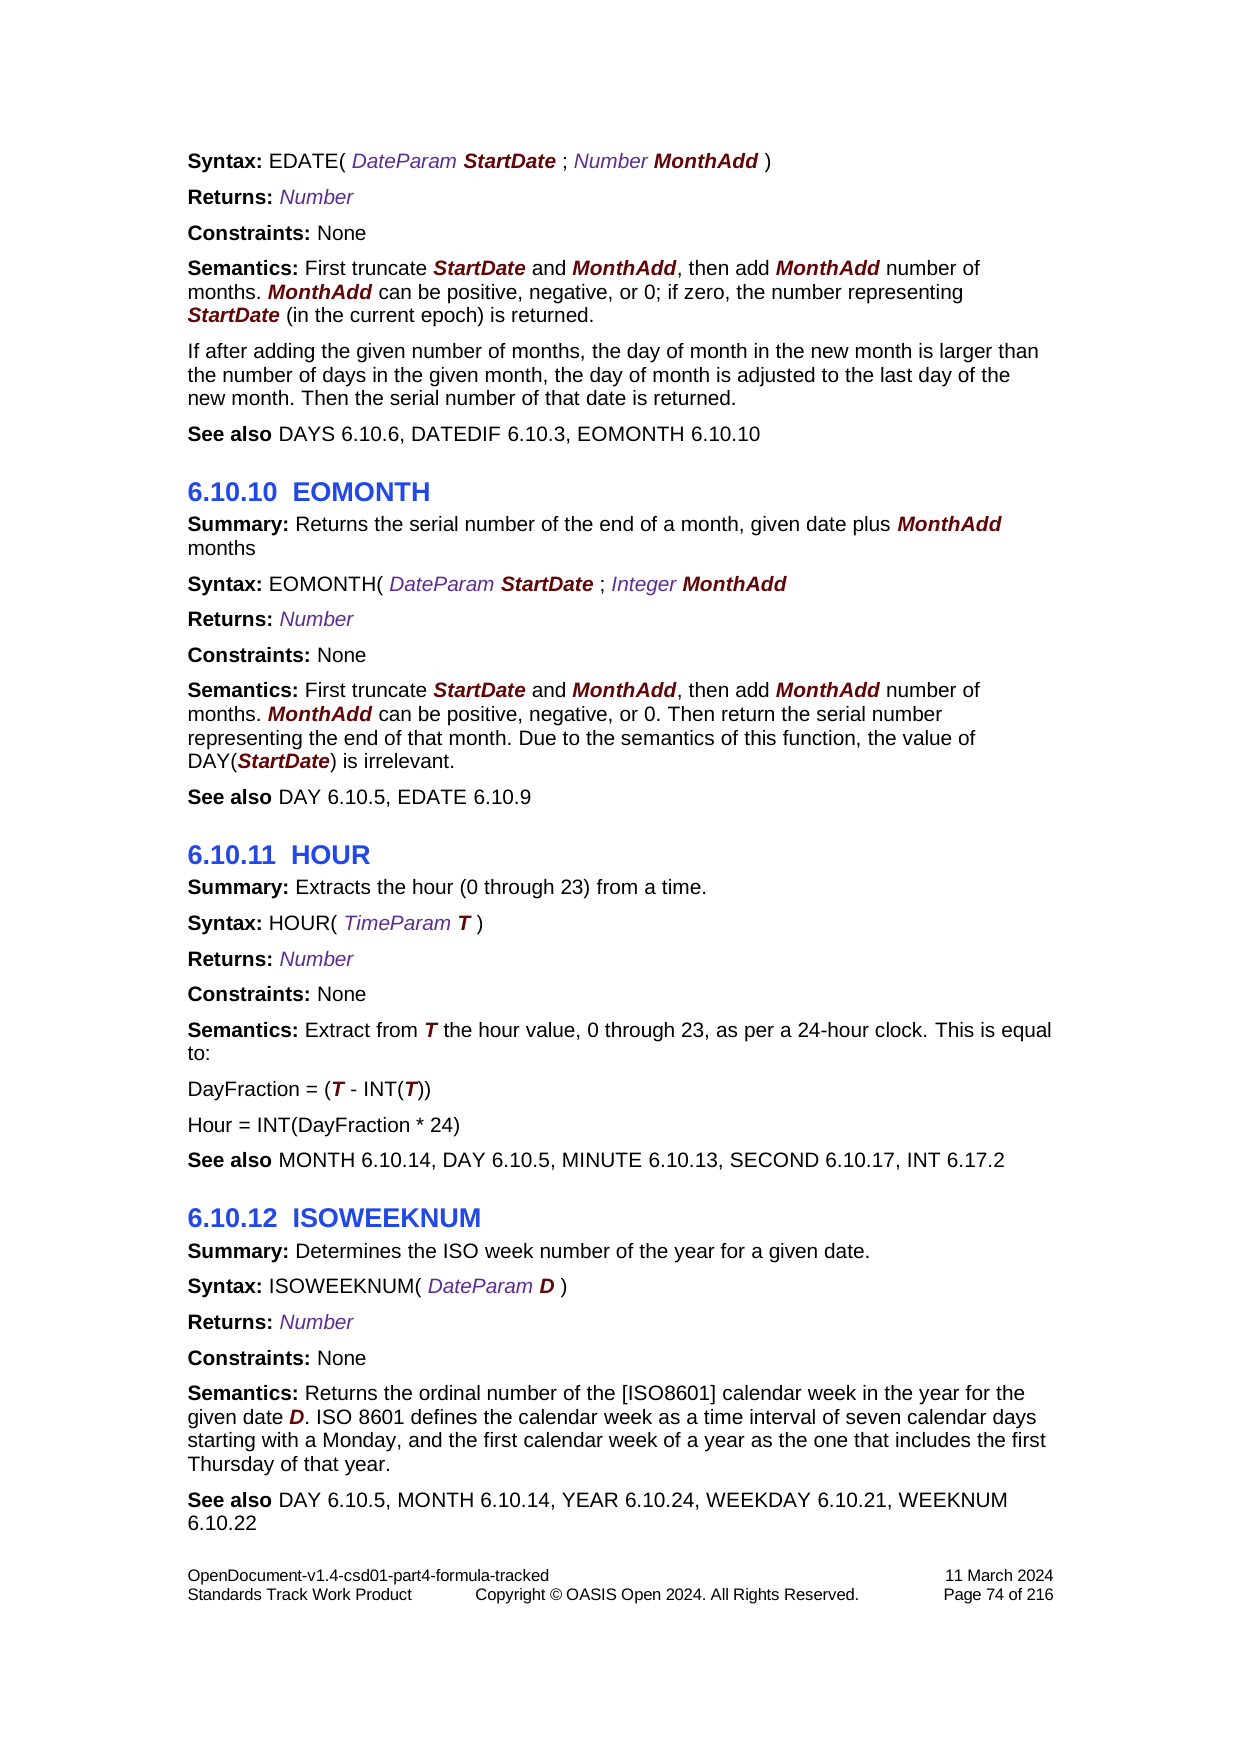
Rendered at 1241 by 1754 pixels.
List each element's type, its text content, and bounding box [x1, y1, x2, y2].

subtitle HOUR [187, 840, 1053, 870]
text Semantics: Extract from T the hour value, 0 through 23, as per a 24-hour clock. This is equal to: [187, 1018, 1053, 1065]
text See also DAYS 6.10.6, DATEDIF 6.10.3, EOMONTH 6.10.10 [187, 422, 1053, 446]
text Summary: Returns the serial number of the end of a month, given date plus MonthAdd months [187, 513, 1053, 560]
text Returns: Number [187, 608, 1053, 631]
text Constraints: None [187, 1346, 1053, 1370]
text If after adding the given number of months, the day of month in the new month is larger than the number of days in the given month, the day of month is adjusted to the last day of the new month. Then the serial number of that date is returned. [187, 339, 1053, 410]
text Returns: Number [187, 186, 1053, 209]
text Semantics: First truncate StartDate and MonthAdd, then add MonthAdd number of months. MonthAdd can be positive, negative, or 0. Then return the serial number representing the end of that month. Due to the semantics of this function, the value of DAY(StartDate) is irrelevant. [187, 679, 1053, 773]
subtitle EOMONTH [187, 477, 1053, 507]
text Returns: Number [187, 947, 1053, 971]
text Summary: Determines the ISO week number of the year for a given date. [187, 1239, 1053, 1263]
text Constraints: None [187, 221, 1053, 245]
text See also MONTH 6.10.14, DAY 6.10.5, MINUTE 6.10.13, SECOND 6.10.17, INT 6.17.2 [187, 1149, 1053, 1172]
text Syntax: EOMONTH( DateParam StartDate ; Integer MonthAdd [187, 572, 1053, 596]
subtitle ISOWEEKNUM [187, 1203, 1053, 1233]
text Syntax: ISOWEEKNUM( DateParam D ) [187, 1275, 1053, 1298]
text Constraints: None [187, 983, 1053, 1006]
text Syntax: HOUR( TimeParam T ) [187, 911, 1053, 935]
text Semantics: Returns the ordinal number of the [ISO8601] calendar week in the year for the given date D. ISO 8601 defines the calendar week as a time interval of seven calendar days starting with a Monday, and the first calendar week of a year as the one that includes the first Thursday of that year. [187, 1382, 1053, 1476]
text Hour = INT(DayFraction * 24) [187, 1113, 1053, 1137]
text See also DAY 6.10.5, EDATE 6.10.9 [187, 785, 1053, 809]
text DayFraction = (T - INT(T)) [187, 1077, 1053, 1101]
text See also DAY 6.10.5, MONTH 6.10.14, YEAR 6.10.24, WEEKDAY 6.10.21, WEEKNUM 6.10.22 [187, 1488, 1053, 1535]
text Returns: Number [187, 1311, 1053, 1334]
text Constraints: None [187, 643, 1053, 667]
text Summary: Extracts the hour (0 through 23) from a time. [187, 876, 1053, 899]
text Syntax: EDATE( DateParam StartDate ; Number MonthAdd ) [187, 150, 1053, 173]
text Semantics: First truncate StartDate and MonthAdd, then add MonthAdd number of months. MonthAdd can be positive, negative, or 0; if zero, the number representing StartDate (in the current epoch) is returned. [187, 257, 1053, 327]
